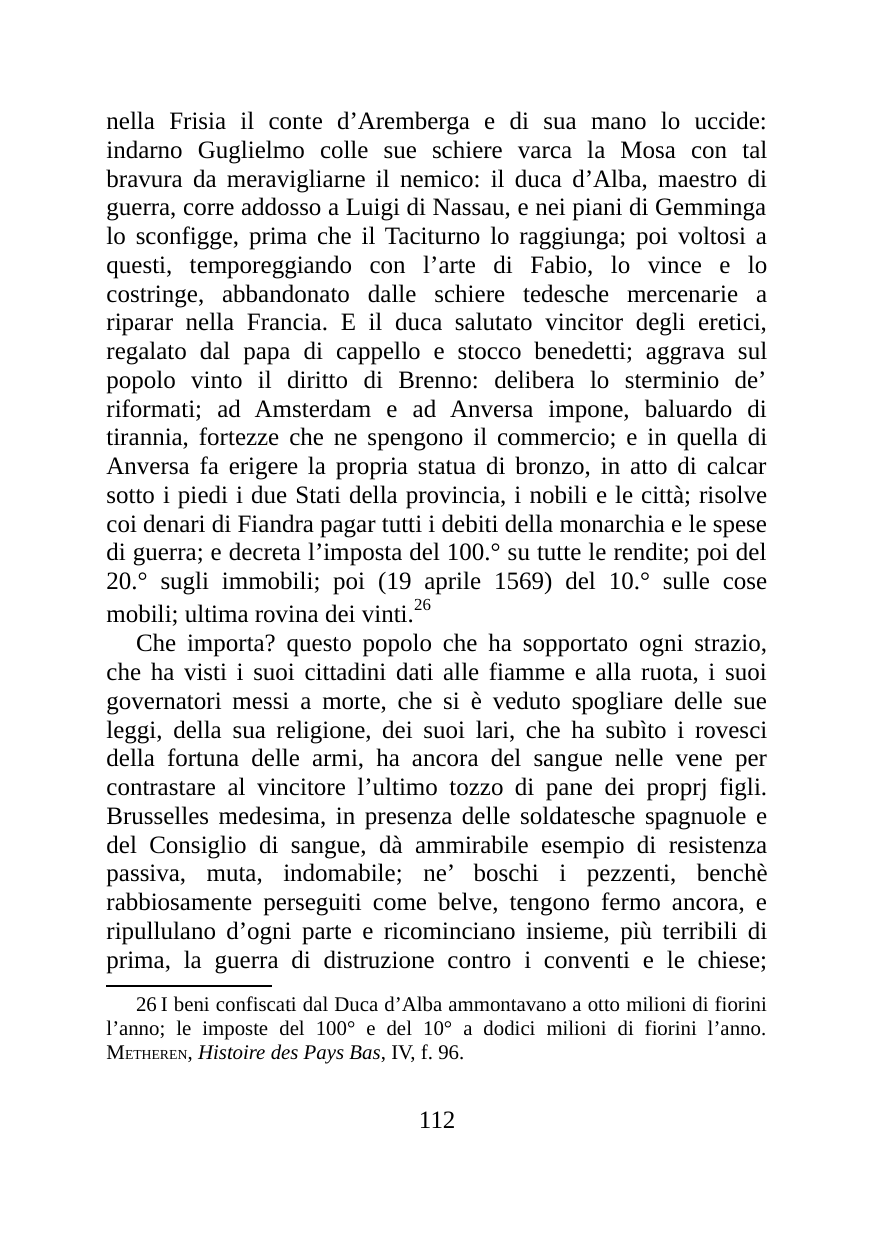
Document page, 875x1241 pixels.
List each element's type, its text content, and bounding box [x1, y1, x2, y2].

text I beni confiscati dal Duca d’Alba ammontavano a otto milioni di fiorini l’anno; le imposte del 100° e del 10° a dodici milioni di fiorini l’anno. Metheren, Histoire des Pays Bas, IV, f. 96. [106, 992, 768, 1064]
text Che importa? questo popolo che ha sopportato ogni strazio, che ha visti i suoi cittadini dati alle fiamme e alla ruota, i suoi governatori messi a morte, che si è veduto spogliare delle sue leggi, della sua religione, dei suoi lari, che ha subìto i rovesci della fortuna delle armi, ha ancora del sangue nelle vene per contrastare al vincitore l’ultimo tozzo di pane dei proprj figli. Brusselles medesima, in presenza delle soldatesche spagnuole e del Consiglio di sangue, dà ammirabile esempio di resistenza passiva, muta, indomabile; ne’ boschi i pezzenti, benchè rabbiosamente perseguiti come belve, tengono fermo ancora, e ripullulano d’ogni parte e ricominciano insieme, più terribili di prima, la guerra di distruzione contro i conventi e le chiese; [106, 628, 768, 973]
text nella Frisia il conte d’Aremberga e di sua mano lo uccide: indarno Guglielmo colle sue schiere varca la Mosa con tal bravura da meravigliarne il nemico: il duca d’Alba, maestro di guerra, corre addosso a Luigi di Nassau, e nei piani di Gemminga lo sconfigge, prima che il Taciturno lo raggiunga; poi voltosi a questi, temporeggiando con l’arte di Fabio, lo vince e lo costringe, abbandonato dalle schiere tedesche mercenarie a riparar nella Francia. E il duca salutato vincitor degli eretici, regalato dal papa di cappello e stocco benedetti; aggrava sul popolo vinto il diritto di Brenno: delibera lo sterminio de’ riformati; ad Amsterdam e ad Anversa impone, baluardo di tirannia, fortezze che ne spengono il commercio; e in quella di Anversa fa erigere la propria statua di bronzo, in atto di calcar sotto i piedi i due Stati della provincia, i nobili e le città; risolve coi denari di Fiandra pagar tutti i debiti della monarchia e le spese di guerra; e decreta l’imposta del 100.° su tutte le rendite; poi del 20.° sugli immobili; poi (19 aprile 1569) del 10.° sulle cose mobili; ultima rovina dei vinti. [106, 106, 768, 628]
